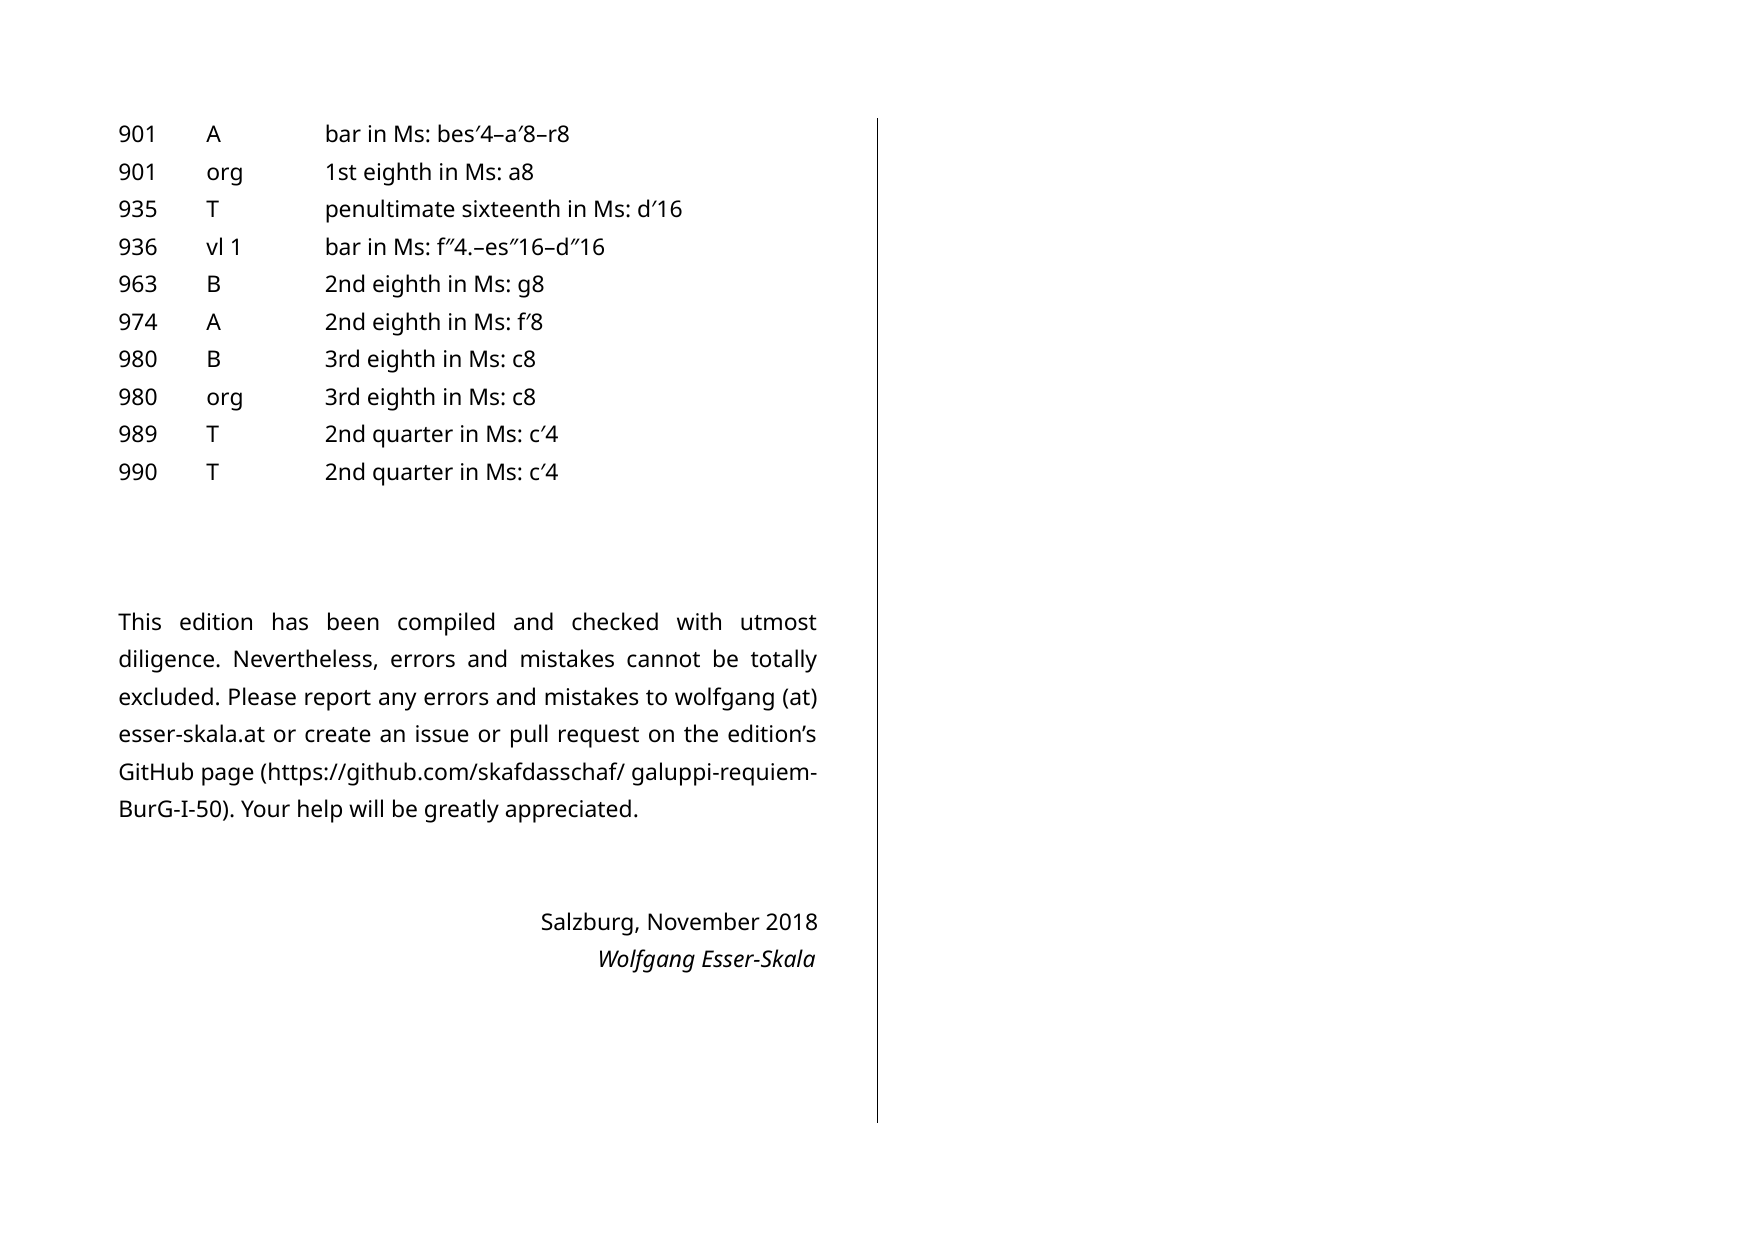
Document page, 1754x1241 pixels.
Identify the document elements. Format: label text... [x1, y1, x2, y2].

text Salzburg, November 2018 Wolfgang Esser-Skala [118, 906, 818, 974]
text This edition has been compiled and checked with utmost diligence. Nevertheless, errors and mistakes cannot be totally excluded. Please report any errors and mistakes to wolfgang (at) esser-skala.at or create an issue or pull request on the edition’s GitHub page (https://github.com/skafdasschaf/ galuppi-requiem-BurG-I-50). Your help will be greatly appreciated. [118, 606, 818, 824]
text 901 A bar in Ms: bes′4–a′8–r8 901 org 1st eighth in Ms: a8 935 T penultimate sixteenth in Ms: d′16 936 vl 1 bar in Ms: f″4.–es″16–d″16 963 B 2nd eighth in Ms: g8 974 A 2nd eighth in Ms: f′8 980 B 3rd eighth in Ms: c8 980 org 3rd eighth in Ms: c8 989 T 2nd quarter in Ms: c′4 990 T 2nd quarter in Ms: c′4 [118, 118, 818, 599]
